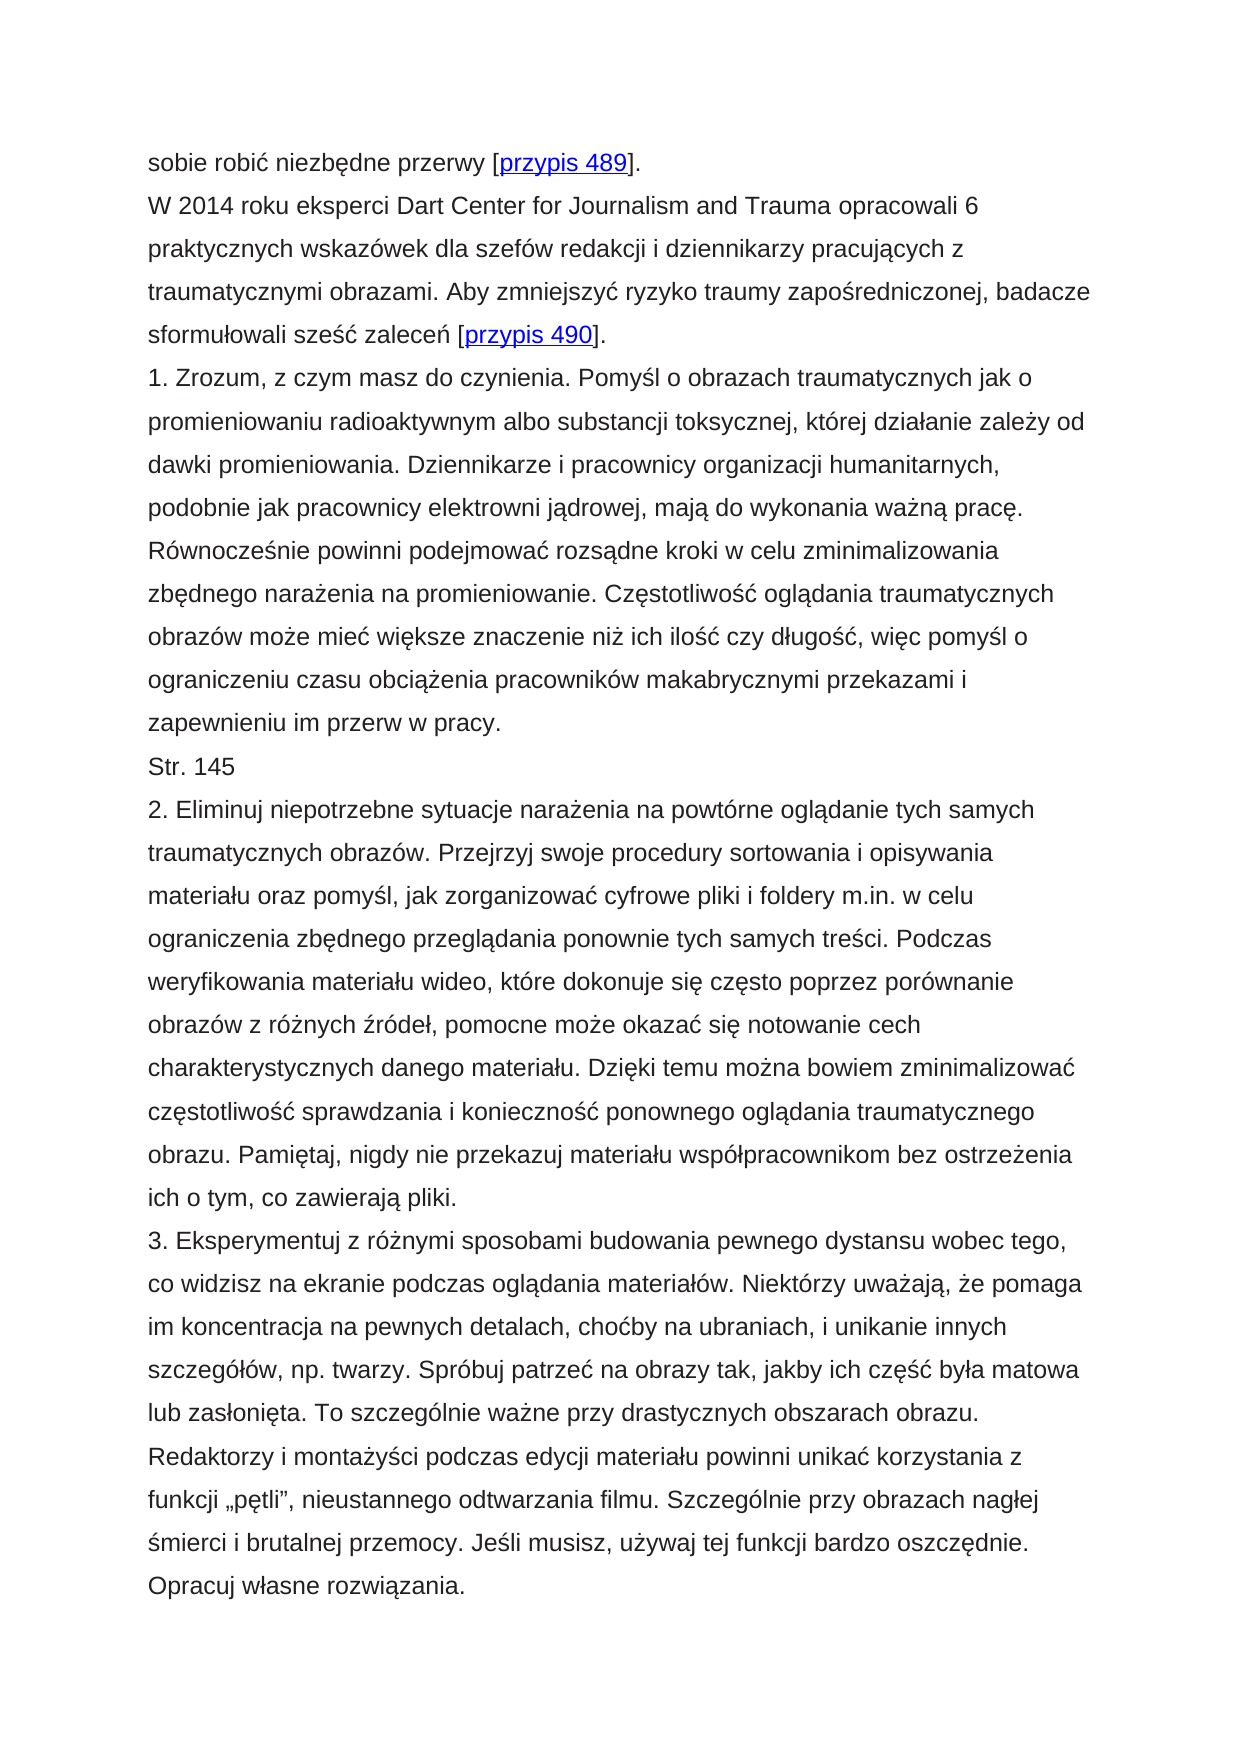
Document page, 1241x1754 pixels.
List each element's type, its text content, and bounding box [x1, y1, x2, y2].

text Str. 145 [148, 751, 1092, 780]
text 3. Eksperymentuj z różnymi sposobami budowania pewnego dystansu wobec tego, co widzisz na ekranie podczas oglądania materiałów. Niektórzy uważają, że pomaga im koncentracja na pewnych detalach, choćby na ubraniach, i unikanie innych szczegółów, np. twarzy. Spróbuj patrzeć na obrazy tak, jakby ich część była matowa lub zasłonięta. To szczególnie ważne przy drastycznych obszarach obrazu. Redaktorzy i montażyści podczas edycji materiału powinni unikać korzystania z funkcji „pętli”, nieustannego odtwarzania filmu. Szczególnie przy obrazach nagłej śmierci i brutalnej przemocy. Jeśli musisz, używaj tej funkcji bardzo oszczędnie. Opracuj własne rozwiązania. [148, 1226, 1092, 1599]
text W 2014 roku eksperci Dart Center for Journalism and Trauma opracowali 6 praktycznych wskazówek dla szefów redakcji i dziennikarzy pracujących z traumatycznymi obrazami. Aby zmniejszyć ryzyko traumy zapośredniczonej, badacze sformułowali sześć zaleceń [przypis 490]. [148, 191, 1092, 349]
text 2. Eliminuj niepotrzebne sytuacje narażenia na powtórne oglądanie tych samych traumatycznych obrazów. Przejrzyj swoje procedury sortowania i opisywania materiału oraz pomyśl, jak zorganizować cyfrowe pliki i foldery m.in. w celu ograniczenia zbędnego przeglądania ponownie tych samych treści. Podczas weryfikowania materiału wideo, które dokonuje się często poprzez porównanie obrazów z różnych źródeł, pomocne może okazać się notowanie cech charakterystycznych danego materiału. Dzięki temu można bowiem zminimalizować częstotliwość sprawdzania i konieczność ponownego oglądania traumatycznego obrazu. Pamiętaj, nigdy nie przekazuj materiału współpracownikom bez ostrzeżenia ich o tym, co zawierają pliki. [148, 794, 1092, 1211]
text 1. Zrozum, z czym masz do czynienia. Pomyśl o obrazach traumatycznych jak o promieniowaniu radioaktywnym albo substancji toksycznej, której działanie zależy od dawki promieniowania. Dziennikarze i pracownicy organizacji humanitarnych, podobnie jak pracownicy elektrowni jądrowej, mają do wykonania ważną pracę. Równocześnie powinni podejmować rozsądne kroki w celu zminimalizowania zbędnego narażenia na promieniowanie. Częstotliwość oglądania traumatycznych obrazów może mieć większe znaczenie niż ich ilość czy długość, więc pomyśl o ograniczeniu czasu obciążenia pracowników makabrycznymi przekazami i zapewnieniu im przerw w pracy. [148, 363, 1092, 737]
text sobie robić niezbędne przerwy [przypis 489]. [148, 148, 1092, 176]
